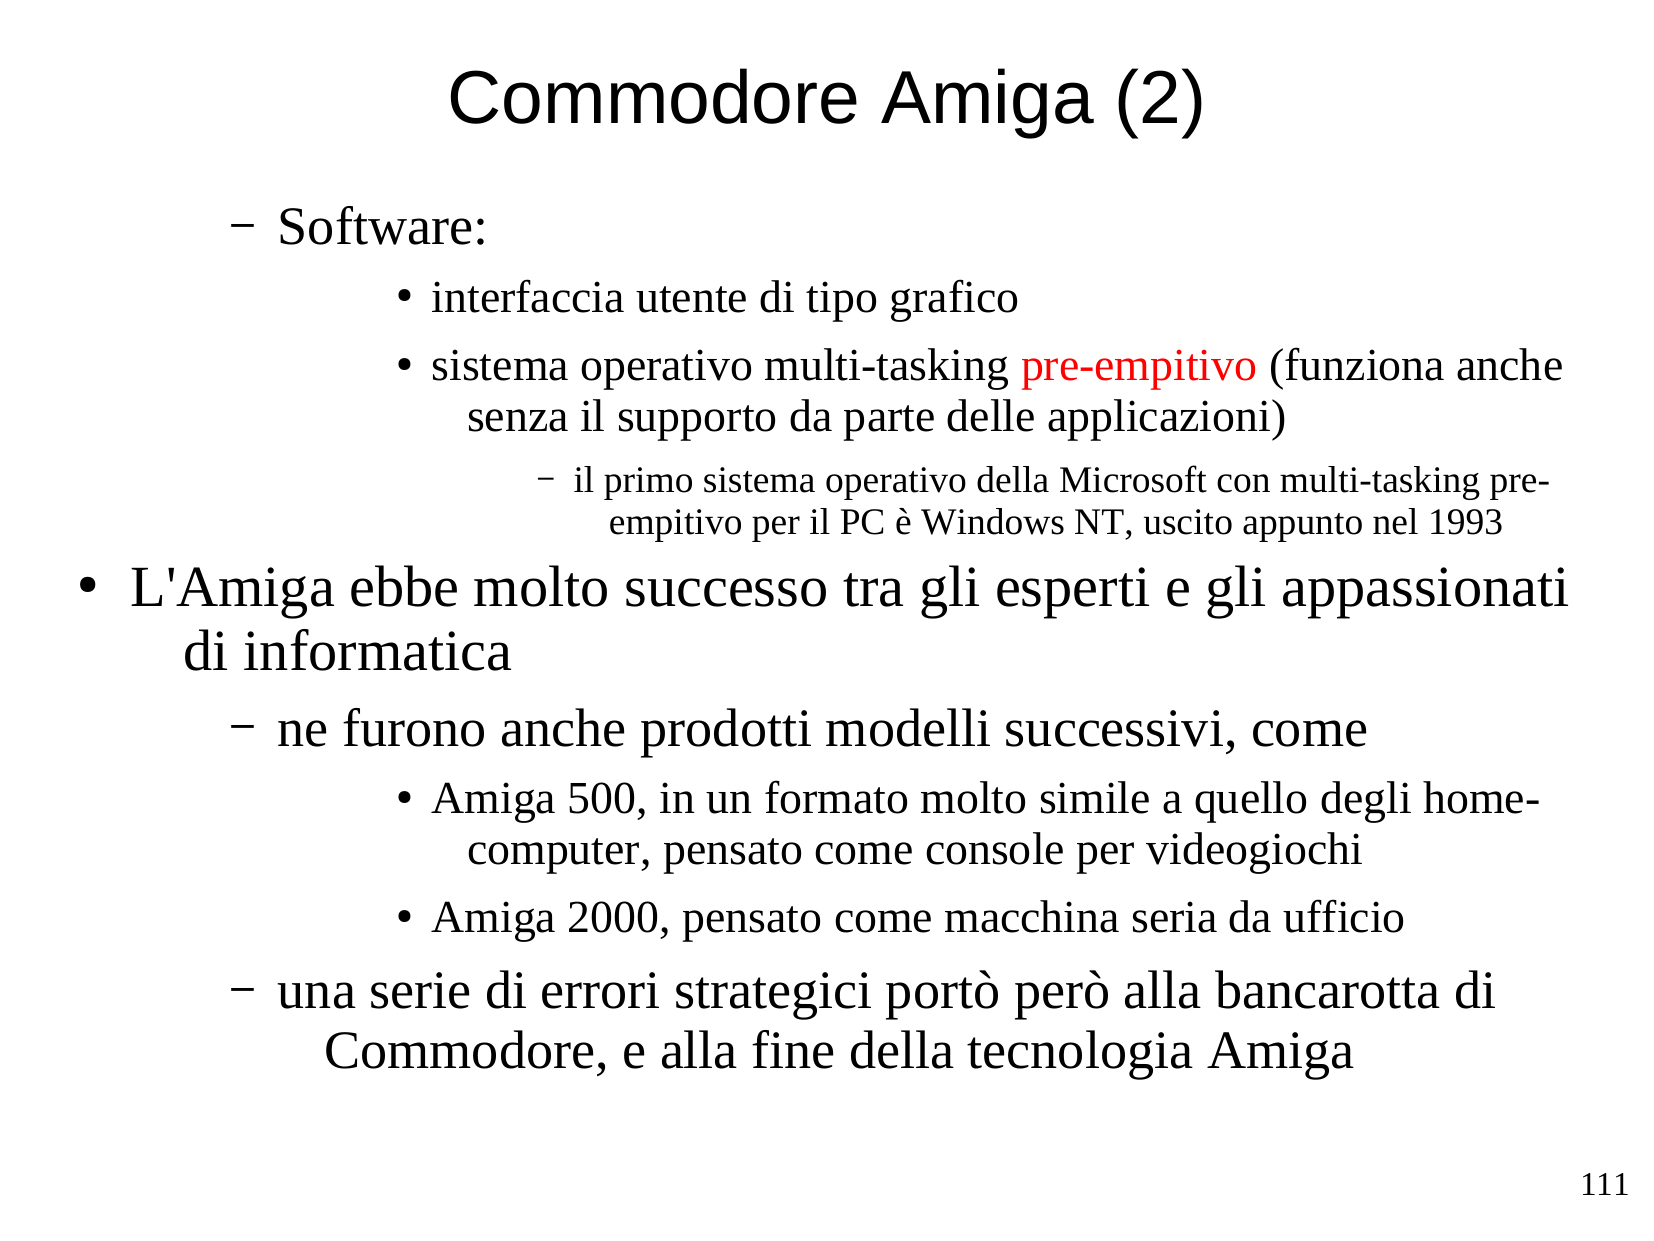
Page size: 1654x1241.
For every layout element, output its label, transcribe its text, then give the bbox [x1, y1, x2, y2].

title Commodore Amiga (2) [37, 30, 1617, 166]
list Software: interfaccia utente di tipo grafico sistema operativo multi-tasking pre-empitivo (funziona anche senza il supporto da parte delle applicazioni) il primo sistema operativo della Microsoft con multi-tasking pre-empitivo per il PC è Windows NT, uscito appunto nel 1993 L'Amiga ebbe molto successo tra gli esperti e gli appassionati di informatica ne furono anche prodotti modelli successivi, come Amiga 500, in un formato molto simile a quello degli home-computer, pensato come console per videogiochi Amiga 2000, pensato come macchina seria da ufficio una serie di errori strategici portò però alla bancarotta di Commodore, e alla fine della tecnologia Amiga [42, 196, 1612, 1187]
